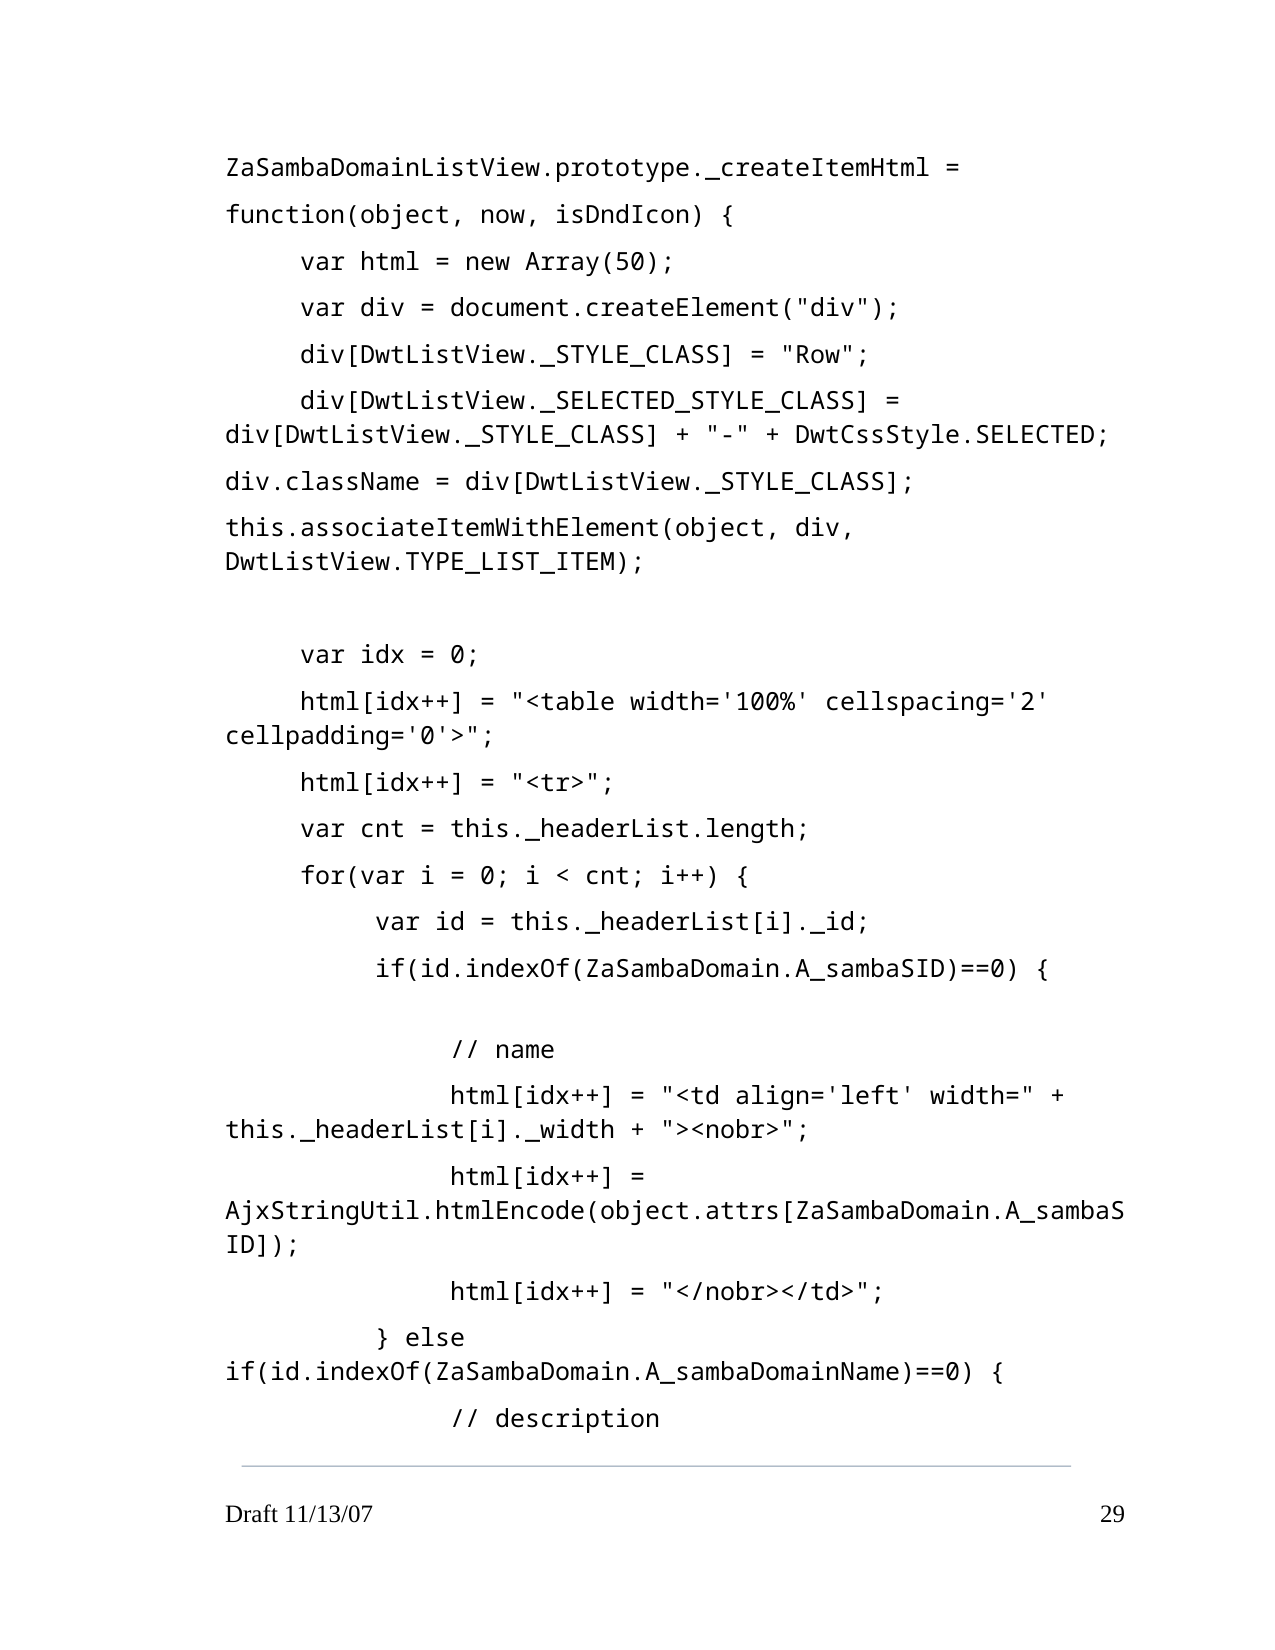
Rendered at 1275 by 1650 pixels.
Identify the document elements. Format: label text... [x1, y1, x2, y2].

text // name [225, 1031, 1125, 1065]
text var id = this._headerList[i]._id; [225, 904, 1125, 938]
text this.associateItemWithElement(object, div, DwtListView.TYPE_LIST_ITEM); [225, 510, 1125, 578]
text var div = document.createElement("div"); [225, 290, 1125, 324]
text div.className = div[DwtListView._STYLE_CLASS]; [225, 463, 1125, 497]
text } else if(id.indexOf(ZaSambaDomain.A_sambaDomainName)==0) { [225, 1320, 1125, 1388]
text var idx = 0; [225, 637, 1125, 671]
text ZaSambaDomainListView.prototype._createItemHtml = [225, 150, 1125, 184]
text html[idx++] = "<table width='100%' cellspacing='2' cellpadding='0'>"; [225, 684, 1125, 752]
text var cnt = this._headerList.length; [225, 811, 1125, 845]
text html[idx++] = "<tr>"; [225, 764, 1125, 798]
text div[DwtListView._SELECTED_STYLE_CLASS] = div[DwtListView._STYLE_CLASS] + "-" + DwtCssStyle.SELECTED; [225, 383, 1125, 451]
text if(id.indexOf(ZaSambaDomain.A_sambaSID)==0) { [225, 951, 1125, 1019]
text html[idx++] = "</nobr></td>"; [225, 1273, 1125, 1307]
text div[DwtListView._STYLE_CLASS] = "Row"; [225, 336, 1125, 370]
text // description [225, 1400, 1125, 1434]
text html[idx++] = "<td align='left' width=" + this._headerList[i]._width + "><nobr>"; [225, 1078, 1125, 1146]
text html[idx++] = AjxStringUtil.htmlEncode(object.attrs[ZaSambaDomain.A_sambaSID]); [225, 1158, 1125, 1261]
text function(object, now, isDndIcon) { [225, 197, 1125, 231]
text var html = new Array(50); [225, 243, 1125, 277]
text for(var i = 0; i < cnt; i++) { [225, 857, 1125, 892]
